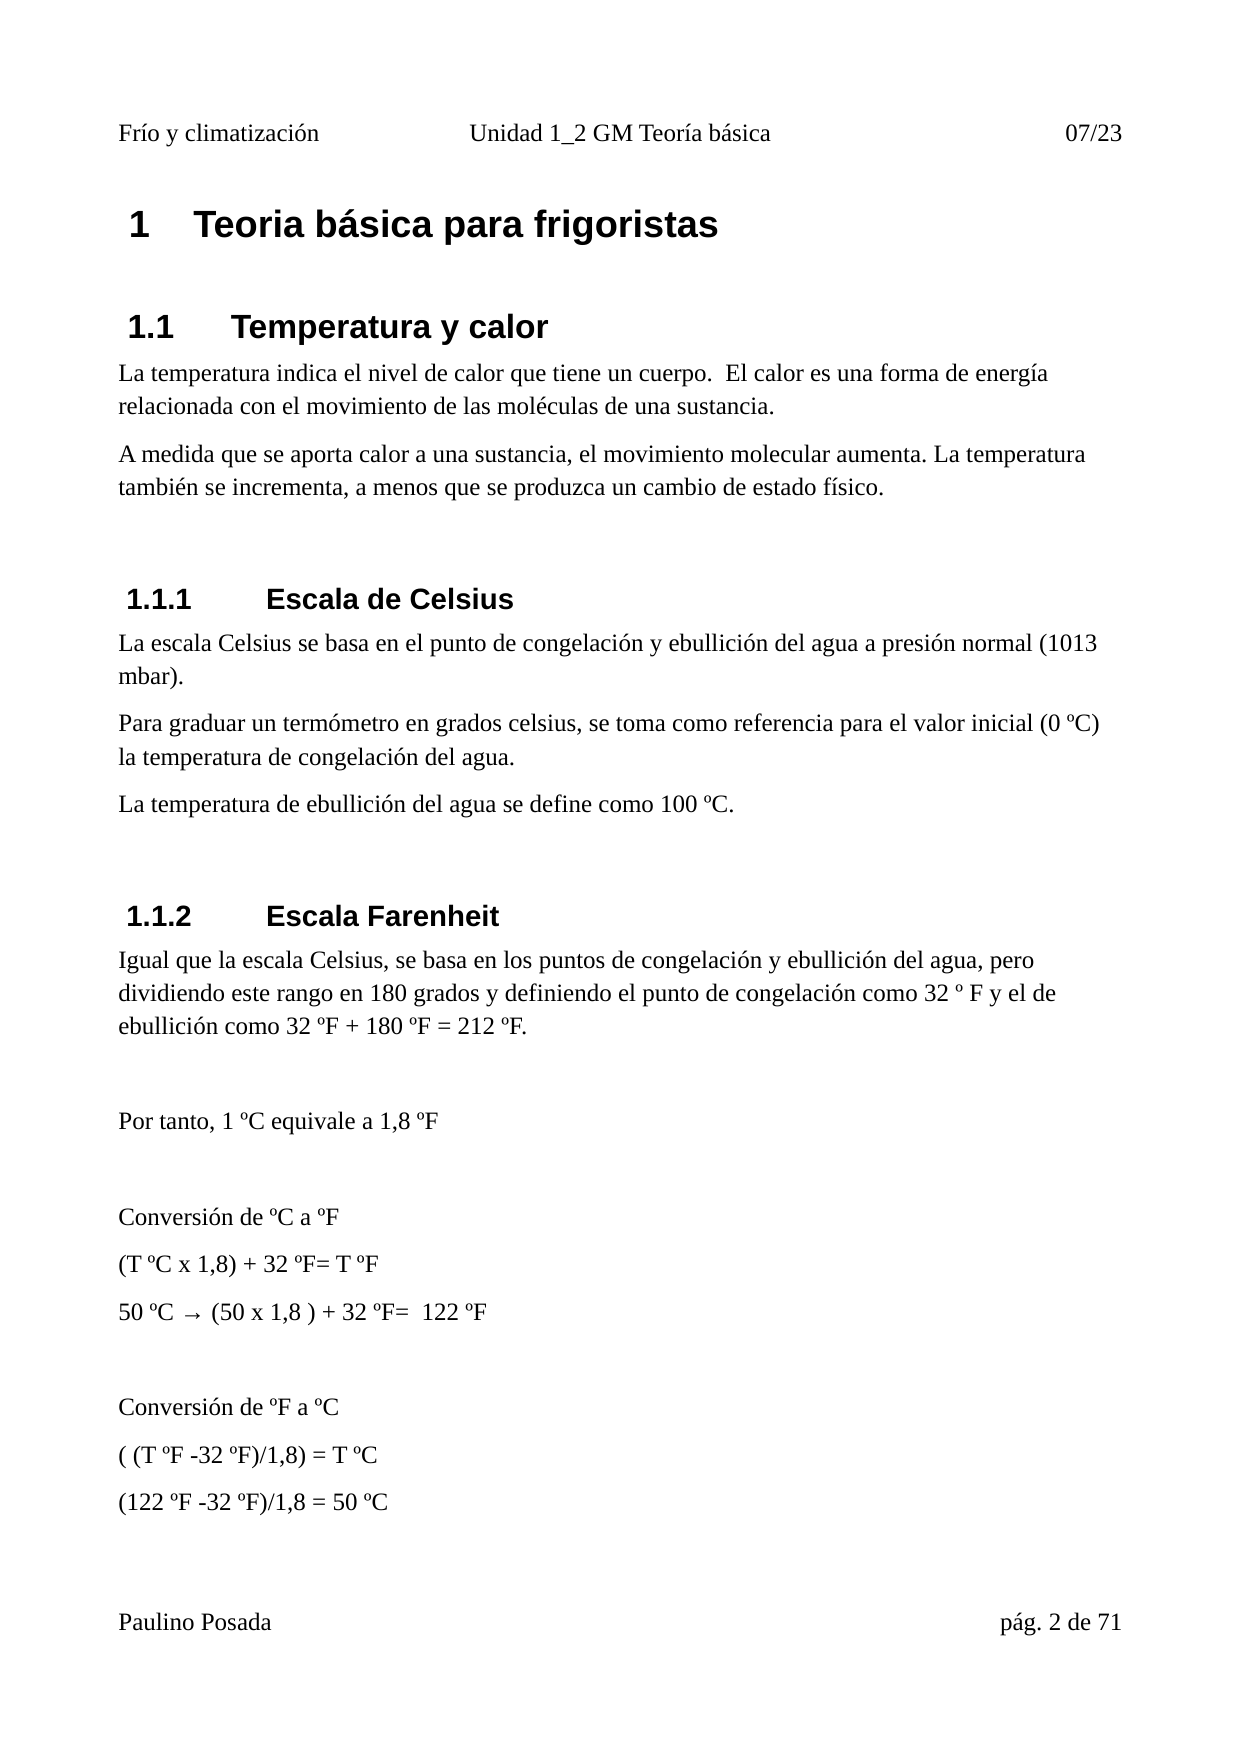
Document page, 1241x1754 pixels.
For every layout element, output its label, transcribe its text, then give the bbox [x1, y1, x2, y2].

text Igual que la escala Celsius, se basa en los puntos de congelación y ebullición del agua, pero dividiendo este rango en 180 grados y definiendo el punto de congelación como 32 º F y el de ebullición como 32 ºF + 180 ºF = 212 ºF. [118, 945, 1122, 1040]
subtitle Escala Farenheit [118, 899, 1122, 933]
text La temperatura indica el nivel de calor que tiene un cuerpo. El calor es una forma de energía relacionada con el movimiento de las moléculas de una sustancia. [118, 358, 1122, 420]
text A medida que se aporta calor a una sustancia, el movimiento molecular aumenta. La temperatura también se incrementa, a menos que se produzca un cambio de estado físico. [118, 439, 1122, 501]
text Conversión de ºF a ºC [118, 1392, 1122, 1421]
subtitle Escala de Celsius [118, 582, 1122, 615]
subtitle Temperatura y calor [118, 307, 1122, 346]
text (122 ºF -32 ºF)/1,8 = 50 ºC [118, 1487, 1122, 1516]
text La escala Celsius se basa en el punto de congelación y ebullición del agua a presión normal (1013 mbar). [118, 628, 1122, 690]
subtitle Teoria básica para frigoristas [118, 201, 1122, 245]
text (T ºC x 1,8) + 32 ºF= T ºF [118, 1249, 1122, 1278]
text Para graduar un termómetro en grados celsius, se toma como referencia para el valor inicial (0 ºC) la temperatura de congelación del agua. [118, 708, 1122, 770]
text ( (T ºF -32 ºF)/1,8) = T ºC [118, 1440, 1122, 1468]
text Conversión de ºC a ºF [118, 1202, 1122, 1230]
text La temperatura de ebullición del agua se define como 100 ºC. [118, 789, 1122, 818]
text 50 ºC → (50 x 1,8 ) + 32 ºF= 122 ºF [118, 1297, 1122, 1326]
text Por tanto, 1 ºC equivale a 1,8 ºF [118, 1106, 1122, 1135]
